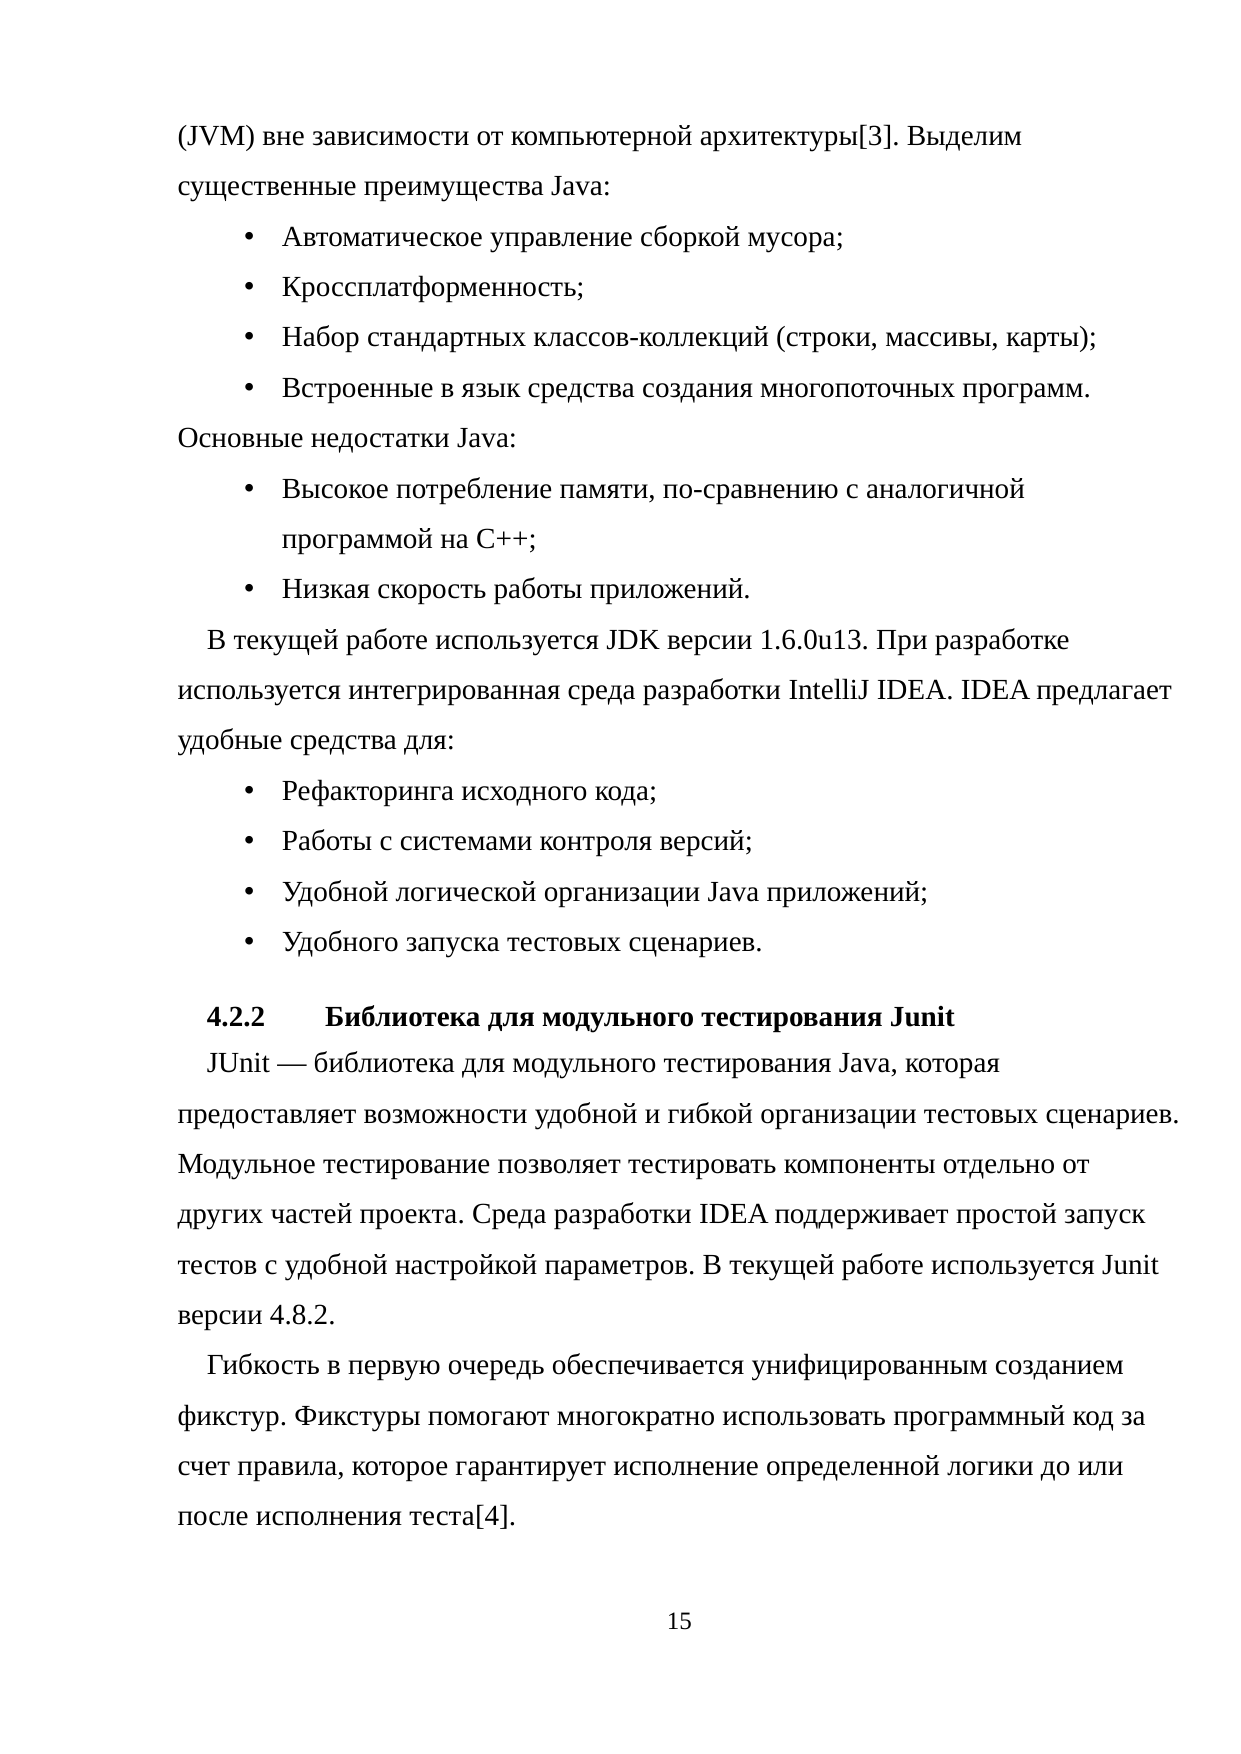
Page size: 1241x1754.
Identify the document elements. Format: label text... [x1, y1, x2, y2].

list Рефакторинга исходного кода; [244, 773, 1181, 806]
list Встроенные в язык средства создания многопоточных программ. [244, 370, 1181, 404]
text Гибкость в первую очередь обеспечивается унифицированным созданием фикстур. Фикстуры помогают многократно использовать программный код за счет правила, которое гарантирует исполнение определенной логики до или после исполнения теста[4]. [177, 1347, 1181, 1532]
list Кроссплатформенность; [244, 269, 1181, 303]
text (JVM) вне зависимости от компьютерной архитектуры[3]. Выделим существенные преимущества Java: [177, 118, 1181, 202]
list Удобного запуска тестовых сценариев. [244, 924, 1181, 958]
text JUnit — библиотека для модульного тестирования Java, которая предоставляет возможности удобной и гибкой организации тестовых сценариев. Модульное тестирование позволяет тестировать компоненты отдельно от других частей проекта. Среда разработки IDEA поддерживает простой запуск тестов с удобной настройкой параметров. В текущей работе используется Junit версии 4.8.2. [177, 1046, 1181, 1331]
list Высокое потребление памяти, по-сравнению с аналогичной программой на C++; [244, 471, 1181, 555]
list Удобной логической организации Java приложений; [244, 874, 1181, 907]
subtitle Библиотека для модульного тестирования Junit [177, 999, 1181, 1033]
list Набор стандартных классов-коллекций (строки, массивы, карты); [244, 319, 1181, 353]
text В текущей работе используется JDK версии 1.6.0u13. При разработке используется интегрированная среда разработки IntelliJ IDEA. IDEA предлагает удобные средства для: [177, 622, 1181, 756]
list Работы с системами контроля версий; [244, 823, 1181, 857]
list Основные недостатки Java: [177, 420, 1181, 454]
list Автоматическое управление сборкой мусора; [244, 219, 1181, 252]
list Низкая скорость работы приложений. [244, 571, 1181, 605]
